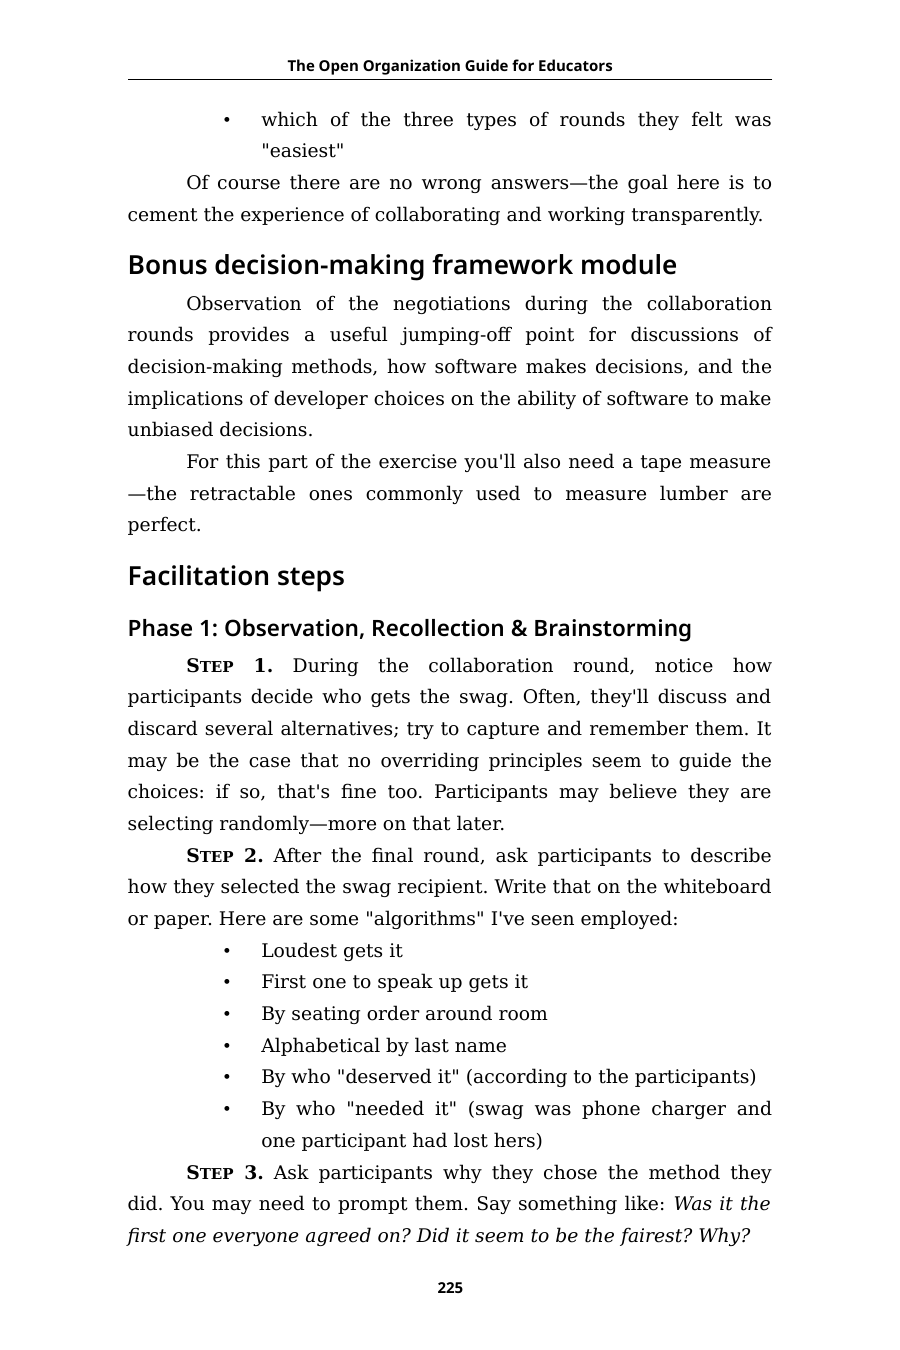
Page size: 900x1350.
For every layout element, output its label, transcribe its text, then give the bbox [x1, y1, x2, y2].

list By seating order around room [223, 1003, 772, 1025]
text Observation of the negotiations during the collaboration rounds provides a useful jumping-off point for discussions of decision-making methods, how software makes decisions, and the implications of developer choices on the ability of software to make unbiased decisions. [127, 293, 772, 441]
text Step 1. During the collaboration round, notice how participants decide who gets the swag. Often, they'll discuss and discard several alternatives; try to capture and remember them. It may be the case that no overriding principles seem to guide the choices: if so, that's fine too. Participants may believe they are selecting randomly—more on that later. [127, 654, 772, 835]
list Loudest gets it [223, 940, 772, 962]
text For this part of the exercise you'll also need a tape measure—the retractable ones commonly used to measure lumber are perfect. [127, 451, 772, 536]
subtitle Bonus decision-making framework module [127, 250, 772, 280]
list By who "deserved it" (according to the participants) [223, 1067, 772, 1088]
list By who "needed it" (swag was phone charger and one participant had lost hers) [223, 1098, 772, 1152]
subtitle Phase 1: Observation, Recollection & Brainstorming [127, 616, 772, 642]
list Alphabetical by last name [223, 1035, 772, 1057]
list First one to speak up gets it [223, 972, 772, 993]
list which of the three types of rounds they felt was "easiest" [223, 109, 772, 162]
subtitle Facilitation steps [127, 561, 772, 591]
text Of course there are no wrong answers—the goal here is to cement the experience of collaborating and working transparently. [127, 172, 772, 226]
text Step 3. Ask participants why they chose the method they did. You may need to prompt them. Say something like: Was it the first one everyone agreed on? Did it seem to be the fairest? Why? [127, 1162, 772, 1247]
text Step 2. After the final round, ask participants to describe how they selected the swag recipient. Write that on the whiteboard or paper. Here are some "algorithms" I've seen employed: [127, 845, 772, 930]
